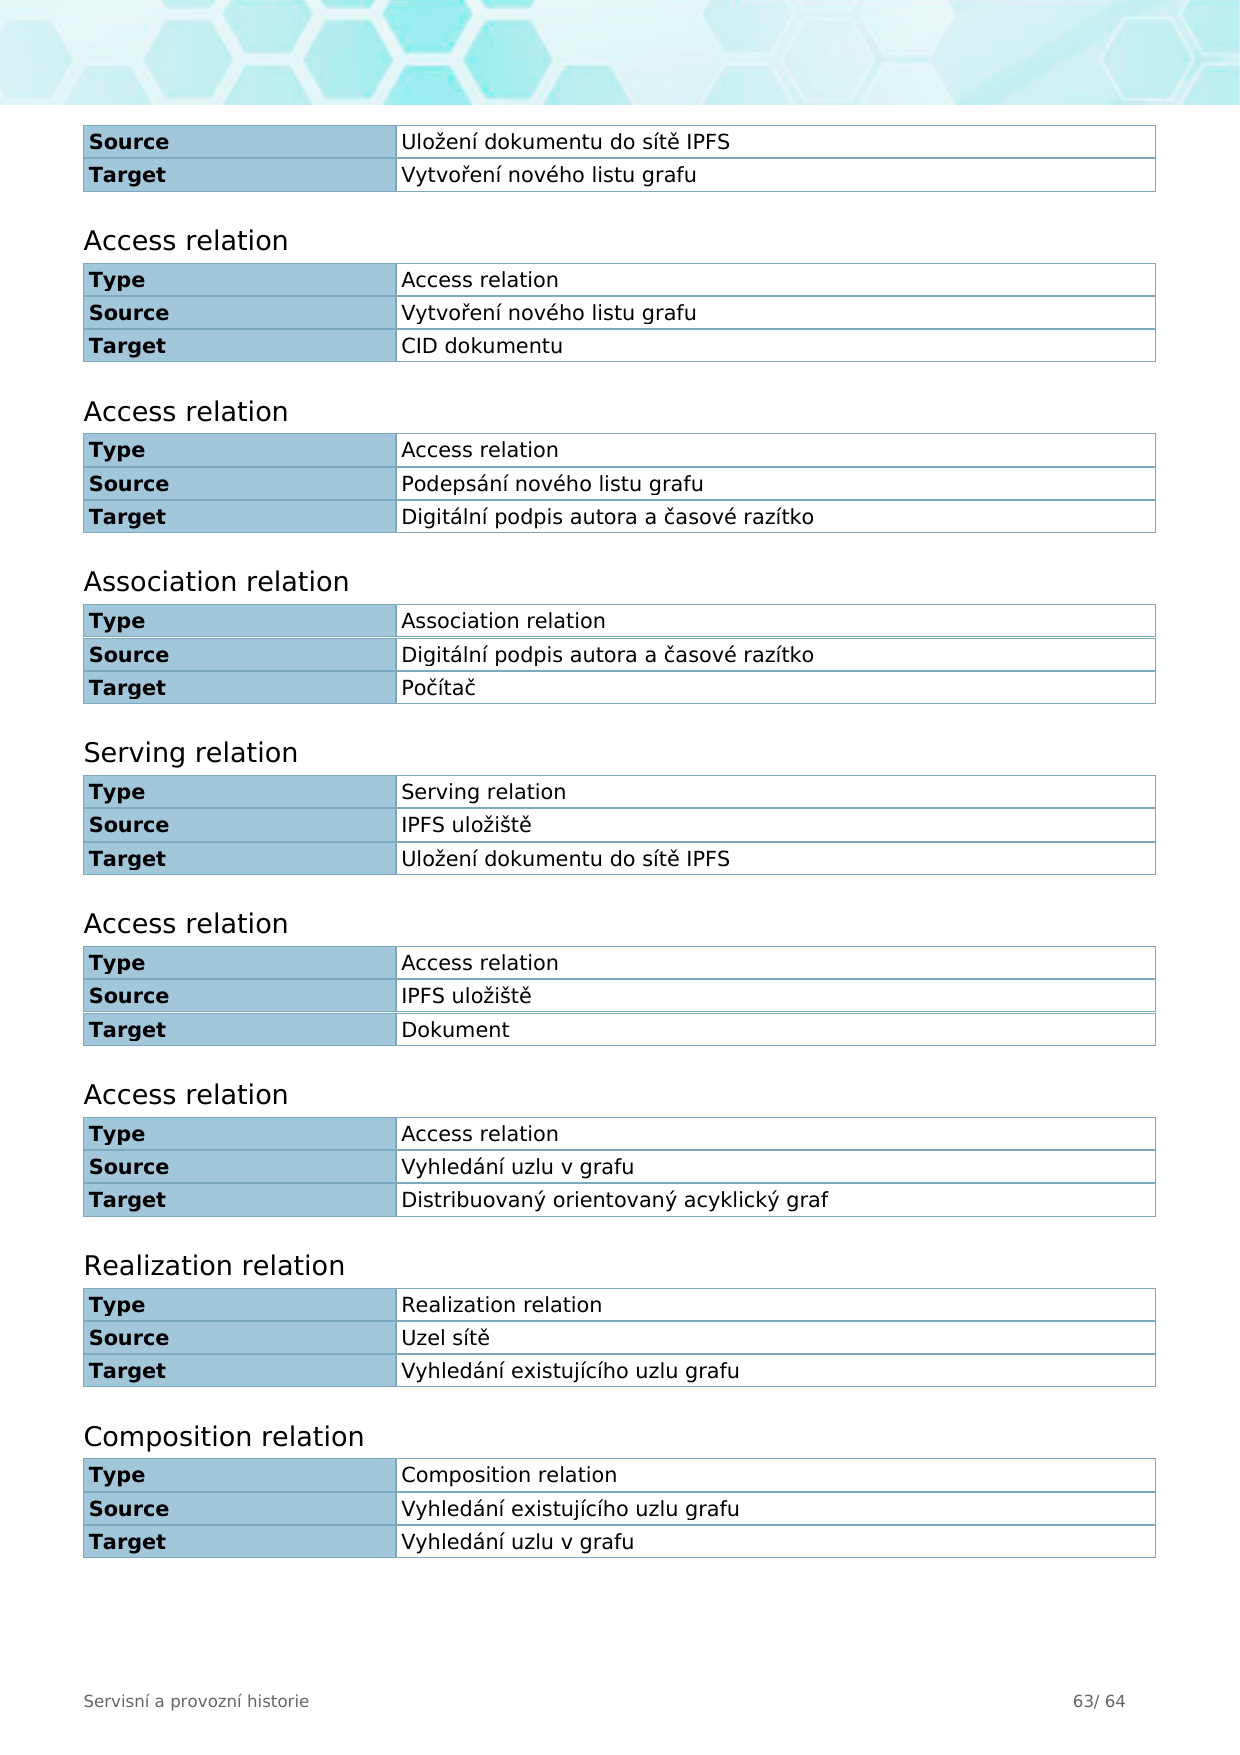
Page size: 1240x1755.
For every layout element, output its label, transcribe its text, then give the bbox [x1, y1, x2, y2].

table_cell [925, 1217, 1094, 1250]
table_cell [0, 1492, 83, 1525]
table_cell [0, 1288, 83, 1321]
table_cell [1094, 363, 1156, 396]
table_cell Digitální podpis autora a časové razítko [397, 639, 1155, 670]
table_cell [0, 775, 83, 808]
table_cell [83, 1046, 396, 1079]
table_cell [0, 875, 83, 908]
table_cell Vyhledání uzlu v grafu [397, 1151, 1155, 1182]
table_cell Access relation [397, 264, 1155, 295]
table_cell [396, 258, 925, 262]
table_cell [396, 429, 925, 433]
table_cell [0, 396, 83, 429]
table_cell [0, 1117, 83, 1150]
table_cell Vytvoření nového listu grafu [397, 297, 1155, 328]
table_cell Access relation [83, 908, 1156, 942]
table_cell [0, 1183, 83, 1217]
table_cell [0, 771, 83, 775]
table_cell Serving relation [83, 738, 1156, 771]
table_cell [0, 738, 83, 771]
table_cell [1094, 875, 1156, 908]
table_cell [0, 1283, 83, 1287]
table_cell [1156, 738, 1239, 771]
table_cell [83, 771, 396, 775]
table_cell [1156, 329, 1239, 362]
table_cell [925, 1558, 1094, 1650]
table_cell [83, 600, 396, 604]
table_cell [925, 875, 1094, 908]
table_cell Target [84, 672, 395, 703]
table_cell Target [84, 1526, 395, 1557]
table_cell [1156, 704, 1239, 737]
table_cell [1156, 671, 1239, 704]
table_cell [0, 296, 83, 329]
table_cell [1094, 1217, 1156, 1250]
table_cell [1156, 158, 1239, 192]
table_cell [1094, 704, 1156, 737]
table_cell [0, 942, 83, 946]
table_cell [1156, 908, 1239, 942]
table_cell [1156, 1458, 1239, 1492]
table_cell [83, 1283, 396, 1287]
table_cell [1156, 296, 1239, 329]
table_cell Composition relation [397, 1459, 1155, 1491]
table_cell [0, 192, 83, 225]
table_cell IPFS uložiště [397, 809, 1155, 841]
table_cell [83, 192, 396, 225]
table_cell [925, 1388, 1094, 1421]
table_cell [1156, 1650, 1239, 1754]
table_cell [0, 263, 83, 296]
table_cell [1156, 1046, 1239, 1079]
table_cell [1156, 771, 1239, 775]
table_cell [0, 533, 83, 567]
table_cell [83, 258, 396, 262]
table_cell [925, 105, 1094, 125]
table_cell [1094, 1046, 1156, 1079]
table_cell Composition relation [83, 1421, 1156, 1454]
table_cell [1156, 363, 1239, 396]
table_cell [83, 1388, 396, 1421]
table_cell [1094, 1388, 1156, 1421]
table_cell [925, 429, 1094, 433]
table_cell Type [84, 264, 395, 295]
table_cell Association relation [397, 605, 1155, 636]
table_cell [0, 946, 83, 979]
table_cell [396, 942, 925, 946]
table_cell [925, 942, 1094, 946]
table_cell Source [84, 297, 395, 328]
table_cell [83, 942, 396, 946]
table_cell [0, 1250, 83, 1283]
table_cell Type [84, 947, 395, 978]
table_cell [396, 1558, 925, 1650]
table_cell [1156, 875, 1239, 908]
table_cell Type [84, 1118, 395, 1149]
table_cell [1156, 1250, 1239, 1283]
table_cell [925, 704, 1094, 737]
table_cell [1156, 808, 1239, 842]
table_cell [1156, 1283, 1239, 1287]
table_cell [1156, 775, 1239, 808]
table_cell [1156, 396, 1239, 429]
table_cell Source [84, 809, 395, 841]
table_cell [396, 192, 925, 225]
table_cell Target [84, 501, 395, 532]
table_cell [396, 1113, 925, 1117]
table_cell [0, 1217, 83, 1250]
table_cell [396, 1388, 925, 1421]
table_cell [83, 1454, 396, 1458]
table_cell [0, 1079, 83, 1112]
table_cell Source [84, 126, 395, 157]
table_cell Source [84, 980, 395, 1011]
table_cell Access relation [83, 1079, 1156, 1112]
table_cell [396, 363, 925, 396]
table_cell Vyhledání uzlu v grafu [397, 1526, 1155, 1557]
table_cell [1156, 638, 1239, 671]
table_cell [1094, 1454, 1156, 1458]
table_cell [0, 908, 83, 942]
table_cell [83, 363, 396, 396]
table_cell [0, 842, 83, 875]
table_cell [396, 1217, 925, 1250]
table_cell [396, 600, 925, 604]
table_cell Serving relation [397, 776, 1155, 807]
table_cell [0, 1525, 83, 1558]
table_cell [1094, 1113, 1156, 1117]
table_cell [0, 1558, 83, 1650]
table_cell [1094, 771, 1156, 775]
table_cell [1156, 1454, 1239, 1458]
table_cell Type [84, 434, 395, 466]
table_cell [1156, 1079, 1239, 1112]
table_cell [1156, 258, 1239, 262]
table_cell [925, 1046, 1094, 1079]
table_cell Počítač [397, 672, 1155, 703]
table_cell [1156, 263, 1239, 296]
table_cell [0, 1421, 83, 1454]
table_cell [925, 533, 1094, 567]
table_cell Servisní a provozní historie [83, 1650, 925, 1754]
table_cell [396, 1046, 925, 1079]
table_cell [0, 1454, 83, 1458]
table_cell [1156, 1421, 1239, 1454]
table_cell 63 [925, 1650, 1094, 1754]
table_cell [1156, 225, 1239, 258]
table_cell [0, 1458, 83, 1492]
table_cell [0, 158, 83, 192]
table_cell Uzel sítě [397, 1322, 1155, 1353]
table_cell [396, 875, 925, 908]
table_cell [1156, 125, 1239, 158]
table_cell Access relation [397, 947, 1155, 978]
table_cell Access relation [397, 434, 1155, 466]
table_cell Type [84, 1459, 395, 1491]
table_cell Target [84, 1014, 395, 1045]
table_cell [1156, 533, 1239, 567]
table_cell Realization relation [397, 1289, 1155, 1320]
table_cell Target [84, 330, 395, 361]
table_cell [1156, 1013, 1239, 1046]
table_cell [925, 771, 1094, 775]
table_cell [0, 225, 83, 258]
table_cell Access relation [397, 1118, 1155, 1149]
table_cell [0, 258, 83, 262]
table_cell [925, 192, 1094, 225]
table_cell [83, 429, 396, 433]
table_cell [1156, 1288, 1239, 1321]
table_cell Uložení dokumentu do sítě IPFS [397, 843, 1155, 874]
table_cell [0, 604, 83, 637]
table_cell [1156, 567, 1239, 600]
table_cell Access relation [83, 225, 1156, 258]
table_cell [0, 1388, 83, 1421]
table_cell Source [84, 1493, 395, 1524]
table_cell [83, 105, 396, 125]
table_cell [0, 979, 83, 1012]
table_cell Source [84, 1322, 395, 1353]
table_cell [0, 1113, 83, 1117]
table_cell [396, 704, 925, 737]
table_cell [1156, 467, 1239, 500]
table_cell [1156, 1113, 1239, 1117]
table_cell [1094, 258, 1156, 262]
table_cell [1156, 600, 1239, 604]
table_cell Distribuovaný orientovaný acyklický graf [397, 1184, 1155, 1216]
table_cell [0, 1354, 83, 1387]
table_cell [1156, 942, 1239, 946]
table_cell Vyhledání existujícího uzlu grafu [397, 1493, 1155, 1524]
table_cell [83, 875, 396, 908]
table_cell Vytvoření nového listu grafu [397, 159, 1155, 191]
table_cell Source [84, 1151, 395, 1182]
table_cell [0, 125, 83, 158]
table_cell CID dokumentu [397, 330, 1155, 361]
table_cell Digitální podpis autora a časové razítko [397, 501, 1155, 532]
table_cell [1094, 600, 1156, 604]
table_cell [1156, 1558, 1239, 1650]
table_cell [1094, 105, 1156, 125]
table_cell Type [84, 776, 395, 807]
table_cell [1156, 1525, 1239, 1558]
table_cell [0, 329, 83, 362]
table_cell Target [84, 1355, 395, 1386]
table_cell [0, 1650, 83, 1754]
table_cell [1156, 1117, 1239, 1150]
table_cell [1094, 192, 1156, 225]
table_cell [0, 671, 83, 704]
table_cell [396, 1454, 925, 1458]
table_cell [0, 429, 83, 433]
table_cell [1156, 1321, 1239, 1354]
table_cell [0, 433, 83, 467]
table_cell [1156, 1217, 1239, 1250]
table_cell [83, 704, 396, 737]
table_cell / 64 [1094, 1650, 1156, 1754]
table_cell [1156, 1492, 1239, 1525]
table_cell [0, 1150, 83, 1183]
table_cell [1156, 105, 1239, 125]
table_cell IPFS uložiště [397, 980, 1155, 1011]
table_cell [0, 1046, 83, 1079]
table_cell [1094, 1558, 1156, 1650]
table_cell [1156, 500, 1239, 533]
table_cell [1094, 533, 1156, 567]
table_cell [1156, 1354, 1239, 1387]
table_cell [0, 808, 83, 842]
table_cell [1156, 1183, 1239, 1217]
table_cell [925, 258, 1094, 262]
table_cell [0, 105, 83, 125]
table_cell [1156, 1150, 1239, 1183]
table_cell Target [84, 159, 395, 191]
table_cell [1156, 433, 1239, 467]
table_cell [0, 638, 83, 671]
table_cell [83, 1113, 396, 1117]
table_cell [1156, 429, 1239, 433]
table_cell [0, 600, 83, 604]
table_cell Source [84, 639, 395, 670]
table_cell [1156, 192, 1239, 225]
table_cell [1156, 842, 1239, 875]
table_cell [0, 1013, 83, 1046]
table_cell [396, 533, 925, 567]
table_cell Target [84, 1184, 395, 1216]
table_cell Association relation [83, 567, 1156, 600]
table_cell Podepsání nového listu grafu [397, 468, 1155, 499]
table_cell Uložení dokumentu do sítě IPFS [397, 126, 1155, 157]
table_cell [396, 771, 925, 775]
table_cell [83, 1558, 396, 1650]
table_cell [1094, 429, 1156, 433]
table_cell Access relation [83, 396, 1156, 429]
table_cell [83, 533, 396, 567]
table_cell [0, 567, 83, 600]
table_cell Target [84, 843, 395, 874]
table_cell Dokument [397, 1014, 1155, 1045]
table_cell Realization relation [83, 1250, 1156, 1283]
table_cell [396, 1283, 925, 1287]
table_cell [0, 500, 83, 533]
table_cell [0, 363, 83, 396]
table_cell Type [84, 1289, 395, 1320]
table_cell Type [84, 605, 395, 636]
table_cell [1094, 1283, 1156, 1287]
table_cell Vyhledání existujícího uzlu grafu [397, 1355, 1155, 1386]
table_cell [0, 467, 83, 500]
table_cell [396, 105, 925, 125]
table_cell [1156, 1388, 1239, 1421]
table_cell [83, 1217, 396, 1250]
table_cell [925, 1283, 1094, 1287]
table_cell [925, 1454, 1094, 1458]
table_cell [925, 1113, 1094, 1117]
table_cell [1094, 942, 1156, 946]
table_cell [1156, 946, 1239, 979]
table_cell [925, 363, 1094, 396]
table_cell [925, 600, 1094, 604]
table_cell [0, 704, 83, 737]
table_cell [1156, 604, 1239, 637]
table_cell [1156, 979, 1239, 1012]
table_cell [0, 1321, 83, 1354]
table_cell Source [84, 468, 395, 499]
